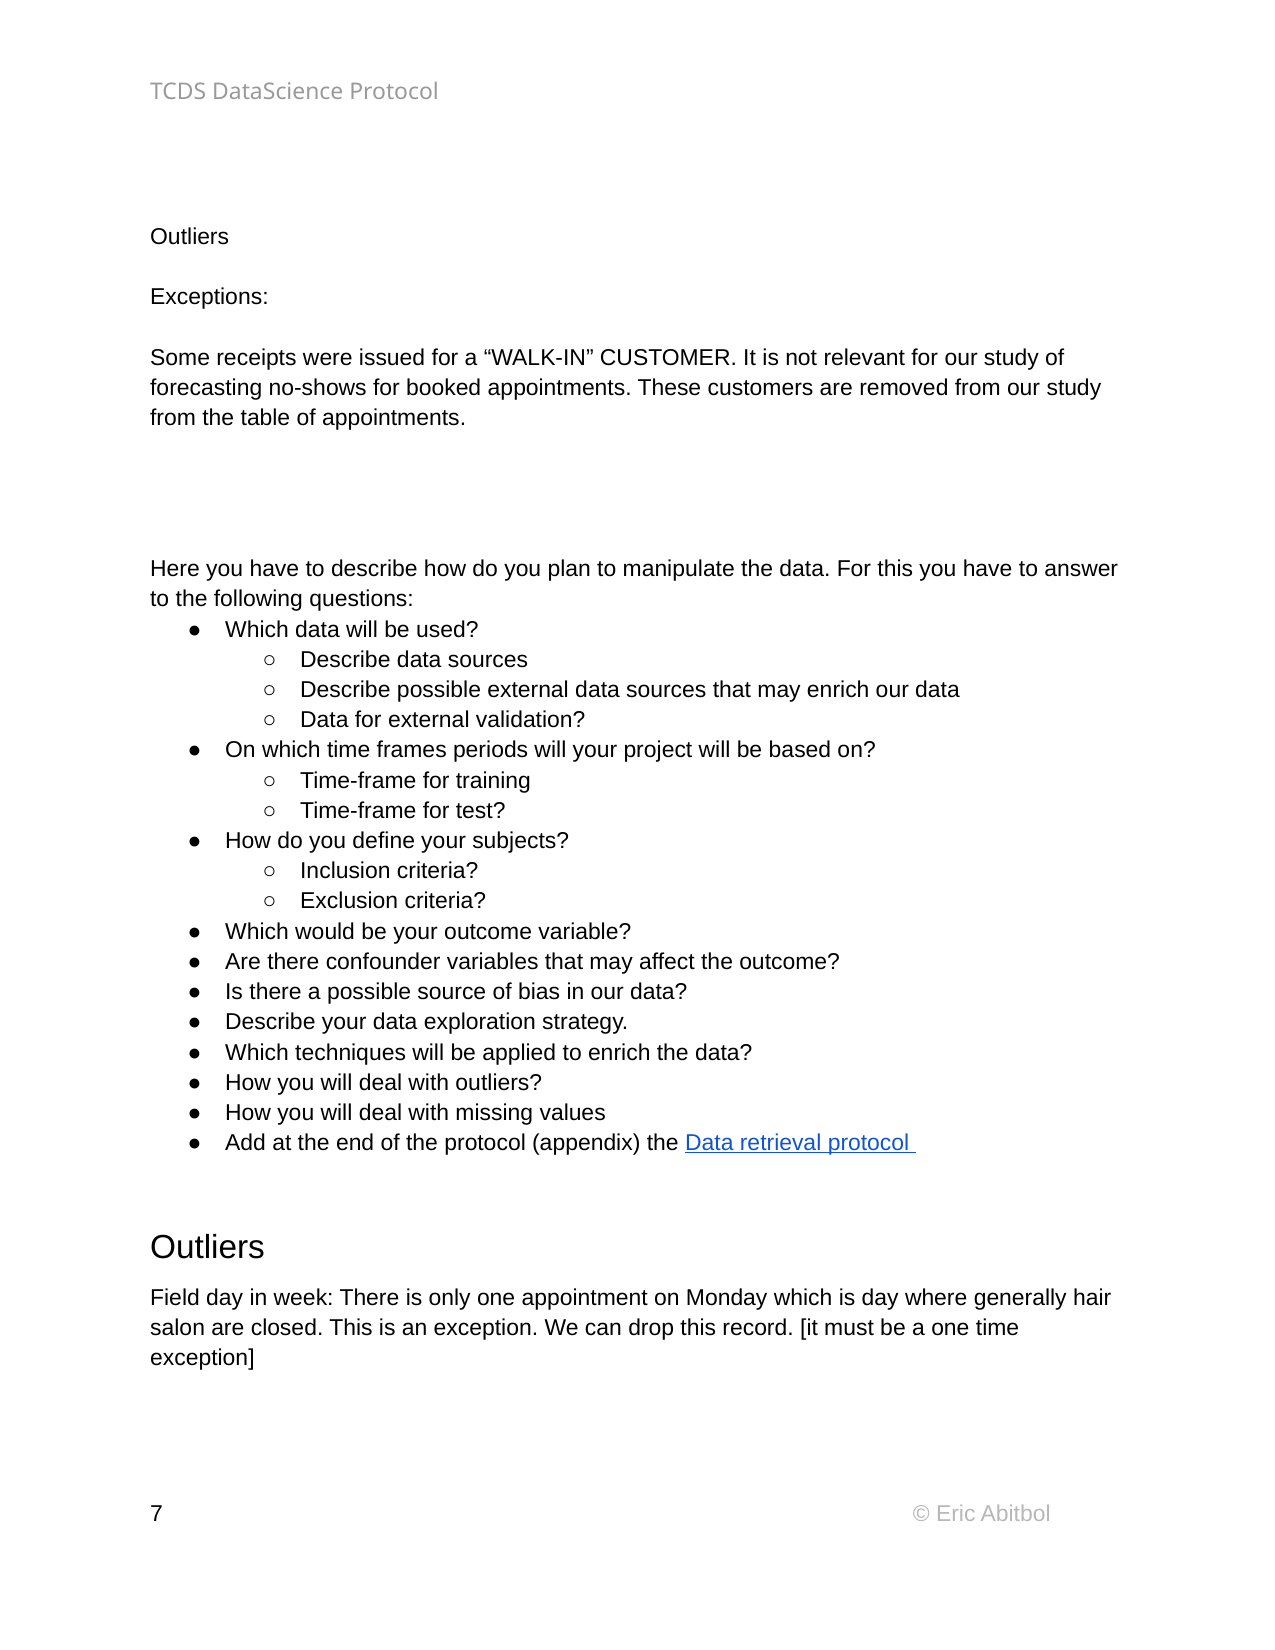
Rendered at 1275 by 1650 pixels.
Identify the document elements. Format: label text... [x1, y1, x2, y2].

list Add at the end of the protocol (appendix) the Data retrieval protocol [187, 1129, 1125, 1156]
list Data for external validation? [262, 706, 1125, 733]
list Which data will be used? [187, 616, 1125, 642]
list Time-frame for test? [262, 797, 1125, 823]
list Time-frame for training [262, 767, 1125, 793]
text Exceptions: [150, 283, 1125, 310]
list Is there a possible source of bias in our data? [187, 978, 1125, 1004]
list Which techniques will be applied to enrich the data? [187, 1038, 1125, 1065]
list Which would be your outcome variable? [187, 918, 1125, 944]
list How you will deal with missing values [187, 1099, 1125, 1125]
list Describe your data exploration strategy. [187, 1008, 1125, 1035]
list Describe data sources [262, 646, 1125, 672]
subtitle Outliers [150, 1227, 1125, 1266]
text Field day in week: There is only one appointment on Monday which is day where generally hair salon are closed. This is an exception. We can drop this record. [it must be a one time exception] [150, 1284, 1125, 1371]
list On which time frames periods will your project will be based on? [187, 736, 1125, 763]
list How do you define your subjects? [187, 827, 1125, 853]
list Exclusion criteria? [262, 887, 1125, 914]
text Here you have to describe how do you plan to manipulate the data. For this you have to answer to the following questions: [150, 555, 1125, 612]
text Some receipts were issued for a “WALK-IN” CUSTOMER. It is not relevant for our study of forecasting no-shows for booked appointments. These customers are removed from our study from the table of appointments. [150, 344, 1125, 431]
text Outliers [150, 223, 1125, 249]
list Are there confounder variables that may affect the outcome? [187, 948, 1125, 974]
list Inclusion criteria? [262, 857, 1125, 884]
list How you will deal with outliers? [187, 1069, 1125, 1095]
list Describe possible external data sources that may enrich our data [262, 676, 1125, 702]
